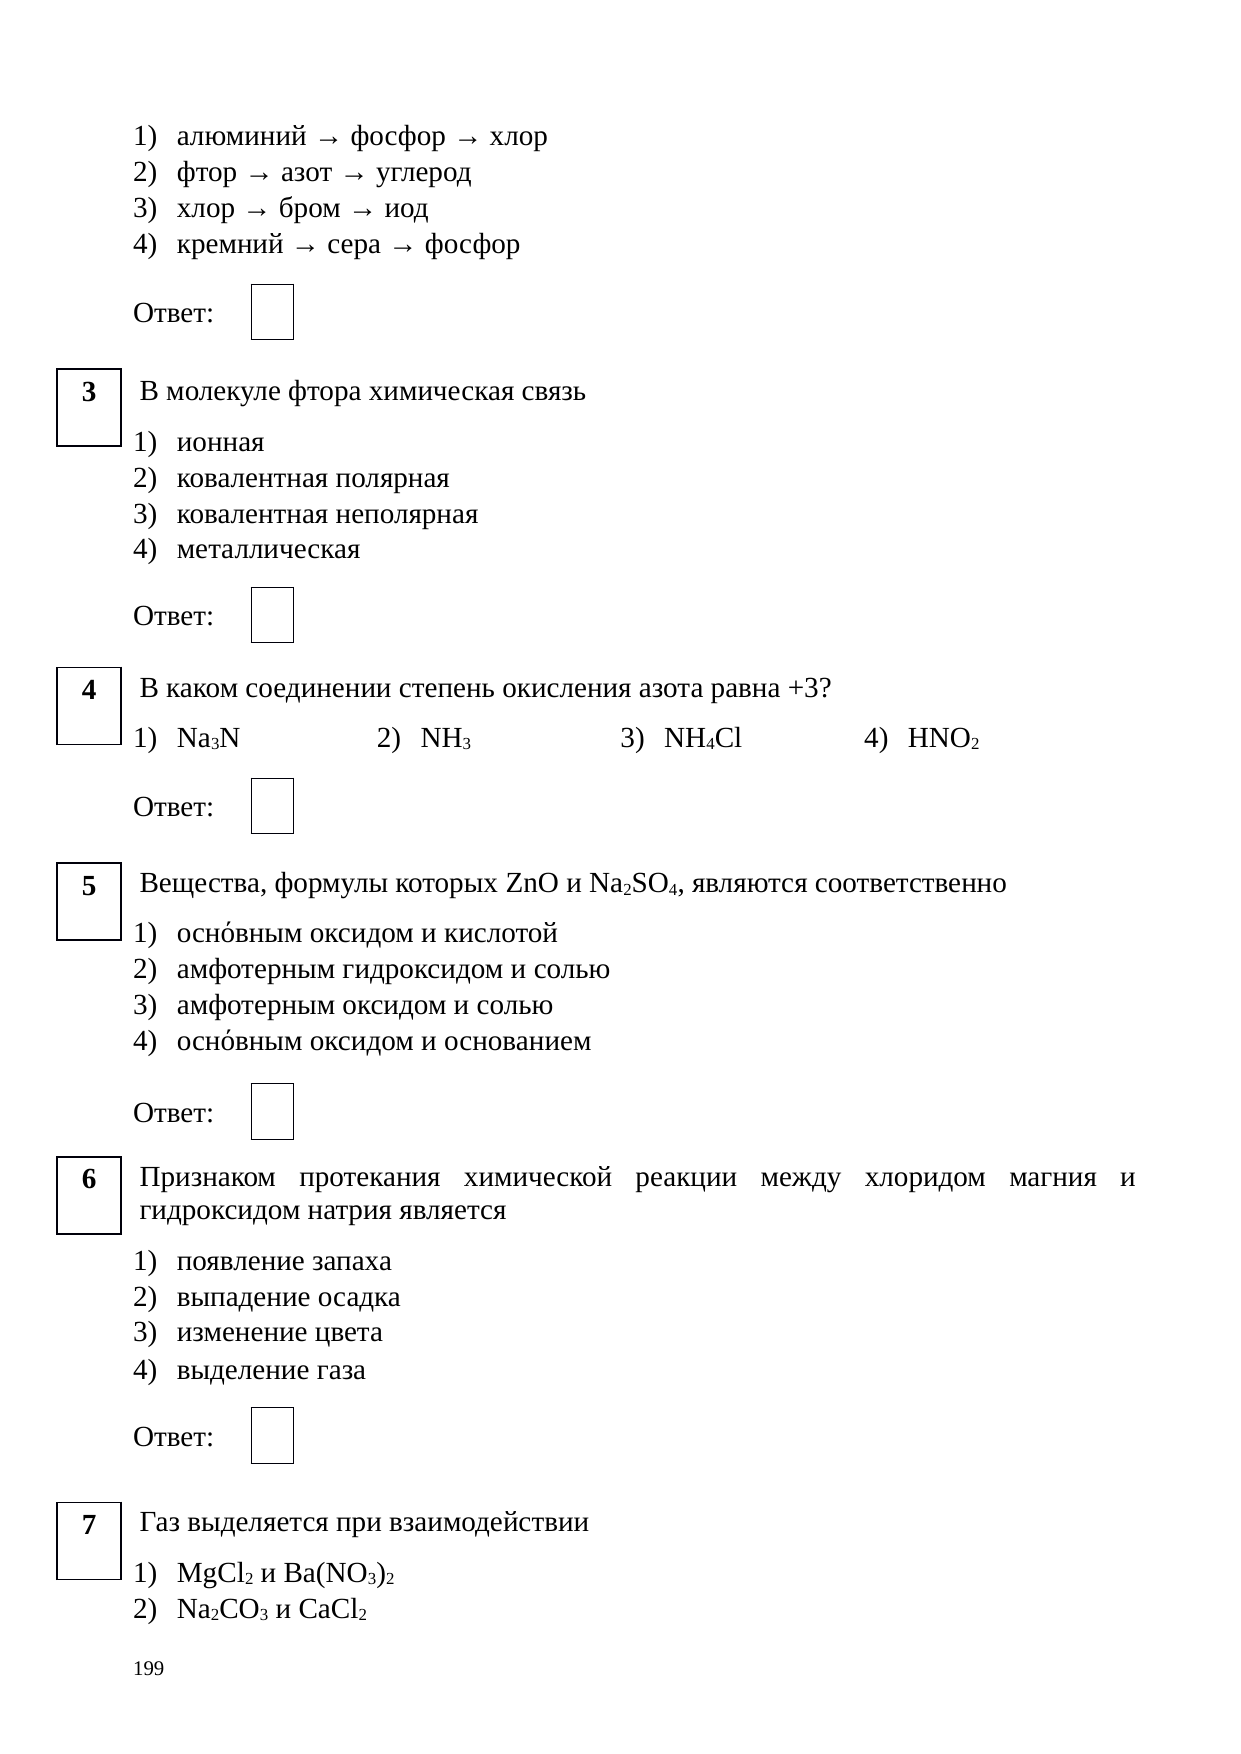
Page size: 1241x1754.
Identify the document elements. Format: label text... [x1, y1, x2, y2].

table_header Ответ: [133, 1407, 251, 1463]
table_cell 4) [133, 226, 177, 262]
table_cell 4) [133, 1023, 177, 1059]
table_header Ответ: [133, 1083, 251, 1139]
table_header NH4Cl [664, 720, 864, 756]
table_header 3) [620, 720, 664, 756]
table_header Ответ: [133, 284, 251, 339]
table_header Na3N [177, 720, 377, 756]
table_header NH3 [420, 720, 620, 756]
text Вещества, формулы которых ZnO и Na2SO4, являются соответственно [133, 865, 1137, 899]
table_header оснόвным оксидом и кислотой [177, 916, 1108, 951]
table_header Ответ: [133, 587, 251, 642]
table_cell 2) [133, 1279, 177, 1314]
table_cell ковалентная полярная [177, 460, 1108, 496]
text 4 [60, 670, 118, 742]
table_cell 4) [133, 532, 177, 568]
table_cell Na2CO3 и CaCl2 [177, 1591, 1108, 1627]
table_header Ответ: [133, 778, 251, 833]
table_header появление запаха [177, 1243, 1108, 1279]
table_header [252, 285, 293, 339]
table_cell 3) [133, 496, 177, 532]
table_header ионная [177, 424, 1108, 460]
table_cell ковалентная неполярная [177, 496, 1108, 532]
table_header 2) [377, 720, 420, 756]
table_cell фтор → азот → углерод [177, 154, 1108, 190]
table_header 1) [133, 424, 177, 460]
table_cell выделение газа [177, 1352, 1108, 1388]
text В каком соединении степень окисления азота равна +3? [133, 670, 1137, 703]
table_cell 3) [133, 1314, 177, 1352]
table_header 1) [133, 720, 177, 756]
table_header алюминий → фосфор → хлор [177, 118, 1108, 154]
text Признаком протекания химической реакции между хлоридом магния и гидроксидом натрия является [133, 1159, 1137, 1226]
table_cell амфотерным гидроксидом и солью [177, 951, 1108, 987]
text В молекуле фтора химическая связь [133, 373, 1137, 407]
table_cell 2) [133, 1591, 177, 1627]
table_header [252, 1408, 293, 1463]
table_cell выпадение осадка [177, 1279, 1108, 1314]
table_header 1) [133, 1243, 177, 1279]
table_cell 2) [133, 951, 177, 987]
table_header 1) [133, 118, 177, 154]
table_cell оснόвным оксидом и основанием [177, 1023, 1108, 1059]
table_cell хлор → бром → иод [177, 190, 1108, 226]
table_header HNO2 [908, 720, 1107, 756]
table_cell изменение цвета [177, 1314, 1108, 1352]
table_header [252, 779, 293, 833]
table_header 1) [133, 1555, 177, 1591]
text Газ выделяется при взаимодействии [133, 1504, 1137, 1538]
table_cell 3) [133, 190, 177, 226]
table_cell 2) [133, 154, 177, 190]
table_cell кремний → сера → фосфор [177, 226, 1108, 262]
text 5 [60, 866, 118, 937]
table_cell металлическая [177, 532, 1108, 568]
table_header [252, 588, 293, 642]
table_cell амфотерным оксидом и солью [177, 988, 1108, 1023]
text 7 [60, 1505, 118, 1576]
table_header 1) [133, 916, 177, 951]
table_header [252, 1084, 293, 1139]
text 3 [60, 372, 118, 443]
table_cell 2) [133, 460, 177, 496]
table_header 4) [864, 720, 908, 756]
table_header MgCl2 и Ba(NO3)2 [177, 1555, 1108, 1591]
table_cell 3) [133, 988, 177, 1023]
table_cell 4) [133, 1352, 177, 1388]
text 6 [60, 1159, 118, 1231]
